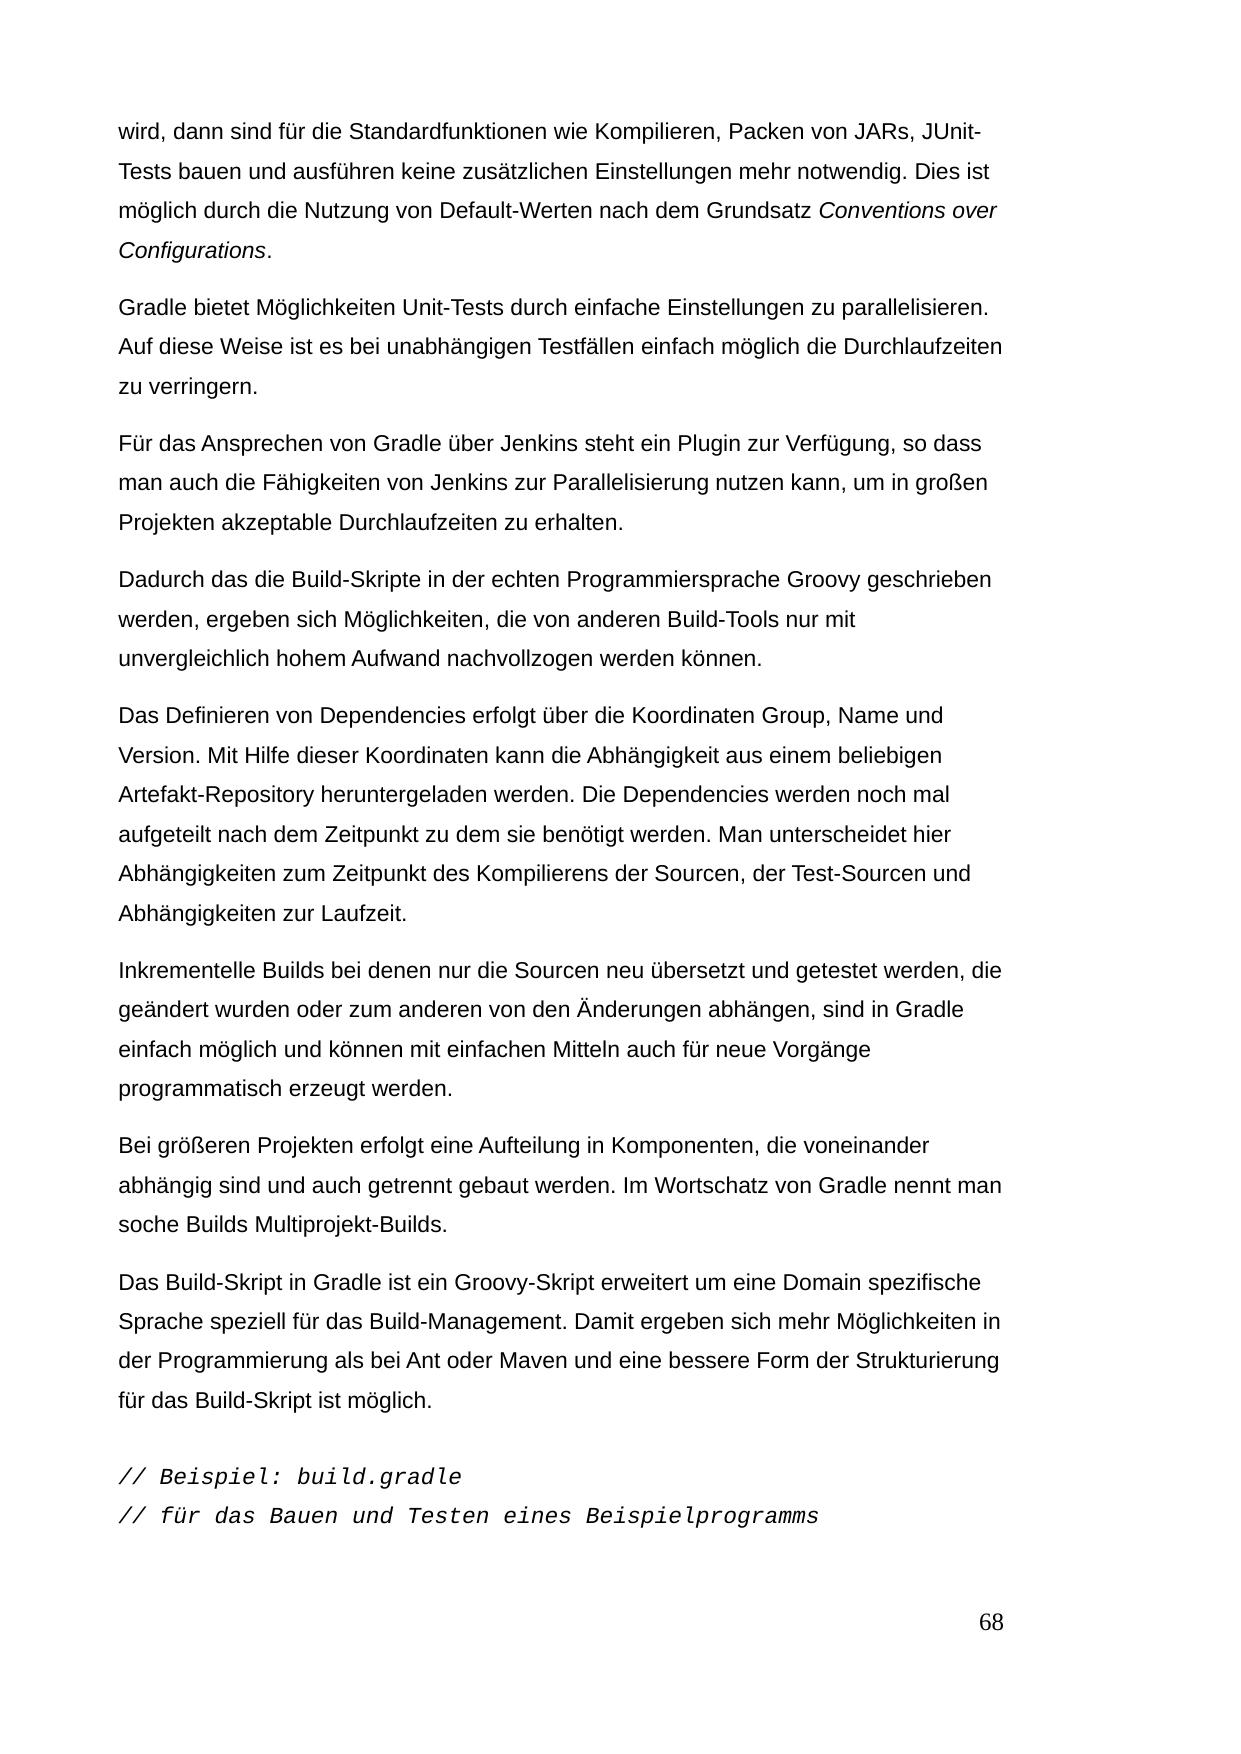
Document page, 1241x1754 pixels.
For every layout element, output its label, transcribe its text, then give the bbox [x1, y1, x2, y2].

text Bei größeren Projekten erfolgt eine Aufteilung in Komponenten, die voneinander abhängig sind und auch getrennt gebaut werden. Im Wortschatz von Gradle nennt man soche Builds Multiprojekt-Builds. [118, 1132, 1004, 1238]
text Das Build-Skript in Gradle ist ein Groovy-Skript erweitert um eine Domain spezifische Sprache speziell für das Build-Management. Damit ergeben sich mehr Möglichkeiten in der Programmierung als bei Ant oder Maven und eine bessere Form der Strukturierung für das Build-Skript ist möglich. // Beispiel: build.gradle // für das Bauen und Testen eines Beispielprogramms [118, 1268, 1004, 1530]
text Gradle bietet Möglichkeiten Unit-Tests durch einfache Einstellungen zu parallelisieren. Auf diese Weise ist es bei unabhängigen Testfällen einfach möglich die Durchlaufzeiten zu verringern. [118, 294, 1004, 399]
text Das Definieren von Dependencies erfolgt über die Koordinaten Group, Name und Version. Mit Hilfe dieser Koordinaten kann die Abhängigkeit aus einem beliebigen Artefakt-Repository heruntergeladen werden. Die Dependencies werden noch mal aufgeteilt nach dem Zeitpunkt zu dem sie benötigt werden. Man unterscheidet hier Abhängigkeiten zum Zeitpunkt des Kompilierens der Sourcen, der Test-Sourcen und Abhängigkeiten zur Laufzeit. [118, 702, 1004, 926]
text Inkrementelle Builds bei denen nur die Sourcen neu übersetzt und getestet werden, die geändert wurden oder zum anderen von den Änderungen abhängen, sind in Gradle einfach möglich und können mit einfachen Mitteln auch für neue Vorgänge programmatisch erzeugt werden. [118, 957, 1004, 1102]
text Für das Ansprechen von Gradle über Jenkins steht ein Plugin zur Verfügung, so dass man auch die Fähigkeiten von Jenkins zur Parallelisierung nutzen kann, um in großen Projekten akzeptable Durchlaufzeiten zu erhalten. [118, 430, 1004, 535]
text Dadurch das die Build-Skripte in der echten Programmiersprache Groovy geschrieben werden, ergeben sich Möglichkeiten, die von anderen Build-Tools nur mit unvergleichlich hohem Aufwand nachvollzogen werden können. [118, 566, 1004, 671]
text wird, dann sind für die Standardfunktionen wie Kompilieren, Packen von JARs, JUnit-Tests bauen und ausführen keine zusätzlichen Einstellungen mehr notwendig. Dies ist möglich durch die Nutzung von Default-Werten nach dem Grundsatz Conventions over Configurations. [118, 118, 1004, 263]
